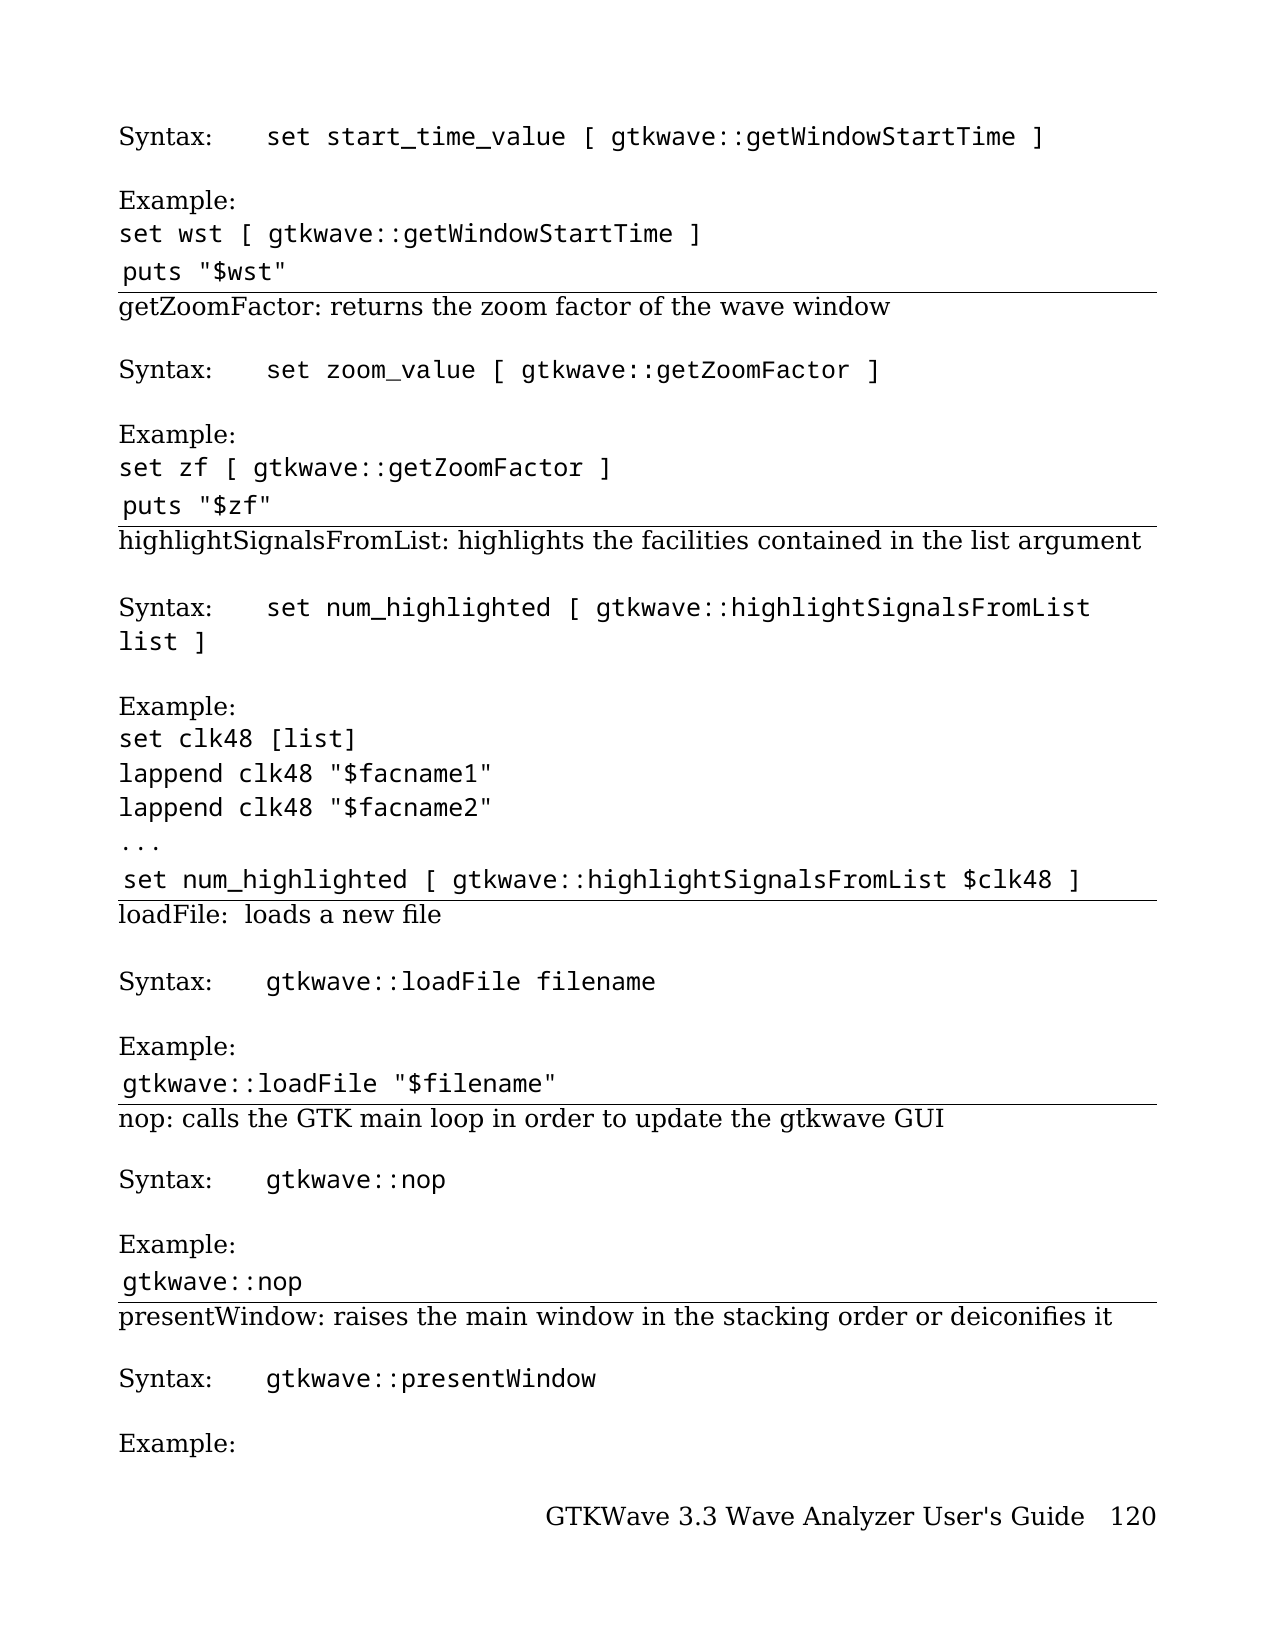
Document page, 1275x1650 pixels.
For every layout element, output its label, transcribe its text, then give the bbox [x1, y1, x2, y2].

text set zf [ gtkwave::getZoomFactor ] [118, 449, 1157, 484]
text Example: [118, 420, 1157, 449]
text loadFile: loads a new file [118, 901, 1157, 929]
text Example: [118, 692, 1157, 721]
text set wst [ gtkwave::getWindowStartTime ] [118, 215, 1157, 249]
text Syntax: gtkwave::loadFile filename [118, 963, 1157, 998]
text presentWindow: raises the main window in the stacking order or deiconifies it [118, 1303, 1157, 1331]
text highlightSignalsFromList: highlights the facilities contained in the list argument [118, 527, 1157, 556]
text Example: [118, 1429, 1157, 1458]
text set clk48 [list] [118, 721, 1157, 755]
text Syntax: gtkwave::presentWindow [118, 1361, 1157, 1395]
text Syntax: set zoom_value [ gtkwave::getZoomFactor ] [118, 356, 1157, 386]
text lappend clk48 "$facname1" [118, 755, 1157, 789]
text getZoomFactor: returns the zoom factor of the wave window [118, 293, 1157, 322]
text puts "$zf" [118, 484, 1157, 526]
text puts "$wst" [118, 249, 1157, 292]
text Example: [118, 1230, 1157, 1259]
text gtkwave::loadFile "$filename" [118, 1061, 1157, 1104]
text Syntax: gtkwave::nop [118, 1162, 1157, 1196]
text Syntax: set num_highlighted [ gtkwave::highlightSignalsFromList list ] [118, 590, 1157, 658]
text lappend clk48 "$facname2" [118, 789, 1157, 823]
text Example: [118, 186, 1157, 215]
text Example: [118, 1032, 1157, 1061]
text gtkwave::nop [118, 1259, 1157, 1302]
text nop: calls the GTK main loop in order to update the gtkwave GUI [118, 1105, 1157, 1133]
text ... [118, 823, 1157, 857]
text set num_highlighted [ gtkwave::highlightSignalsFromList $clk48 ] [118, 857, 1157, 900]
text Syntax: set start_time_value [ gtkwave::getWindowStartTime ] [118, 118, 1157, 152]
